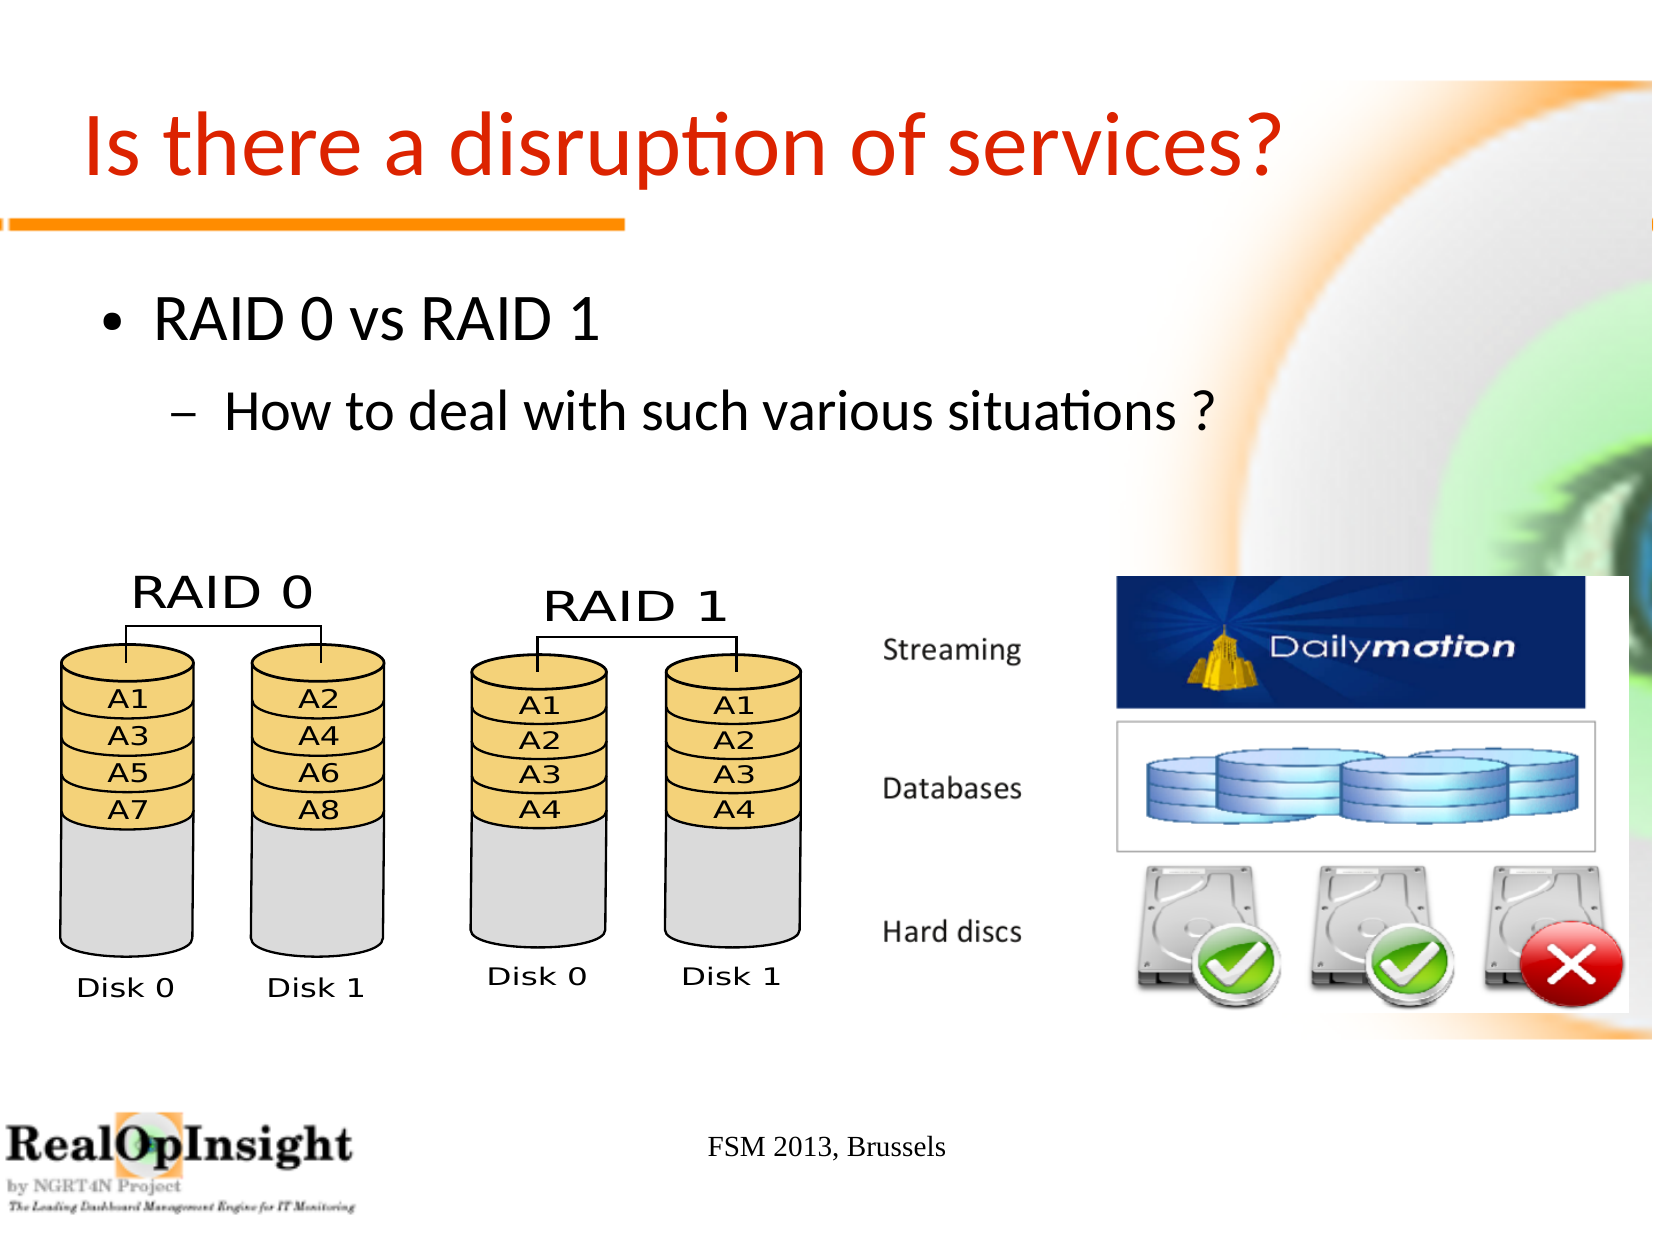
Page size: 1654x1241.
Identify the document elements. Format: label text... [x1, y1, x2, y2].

title Is there a disruption of services? [82, 49, 1571, 257]
list RAID 0 vs RAID 1 How to deal with such various situations ? [82, 290, 1538, 1010]
picture [0, 0, 1654, 1241]
